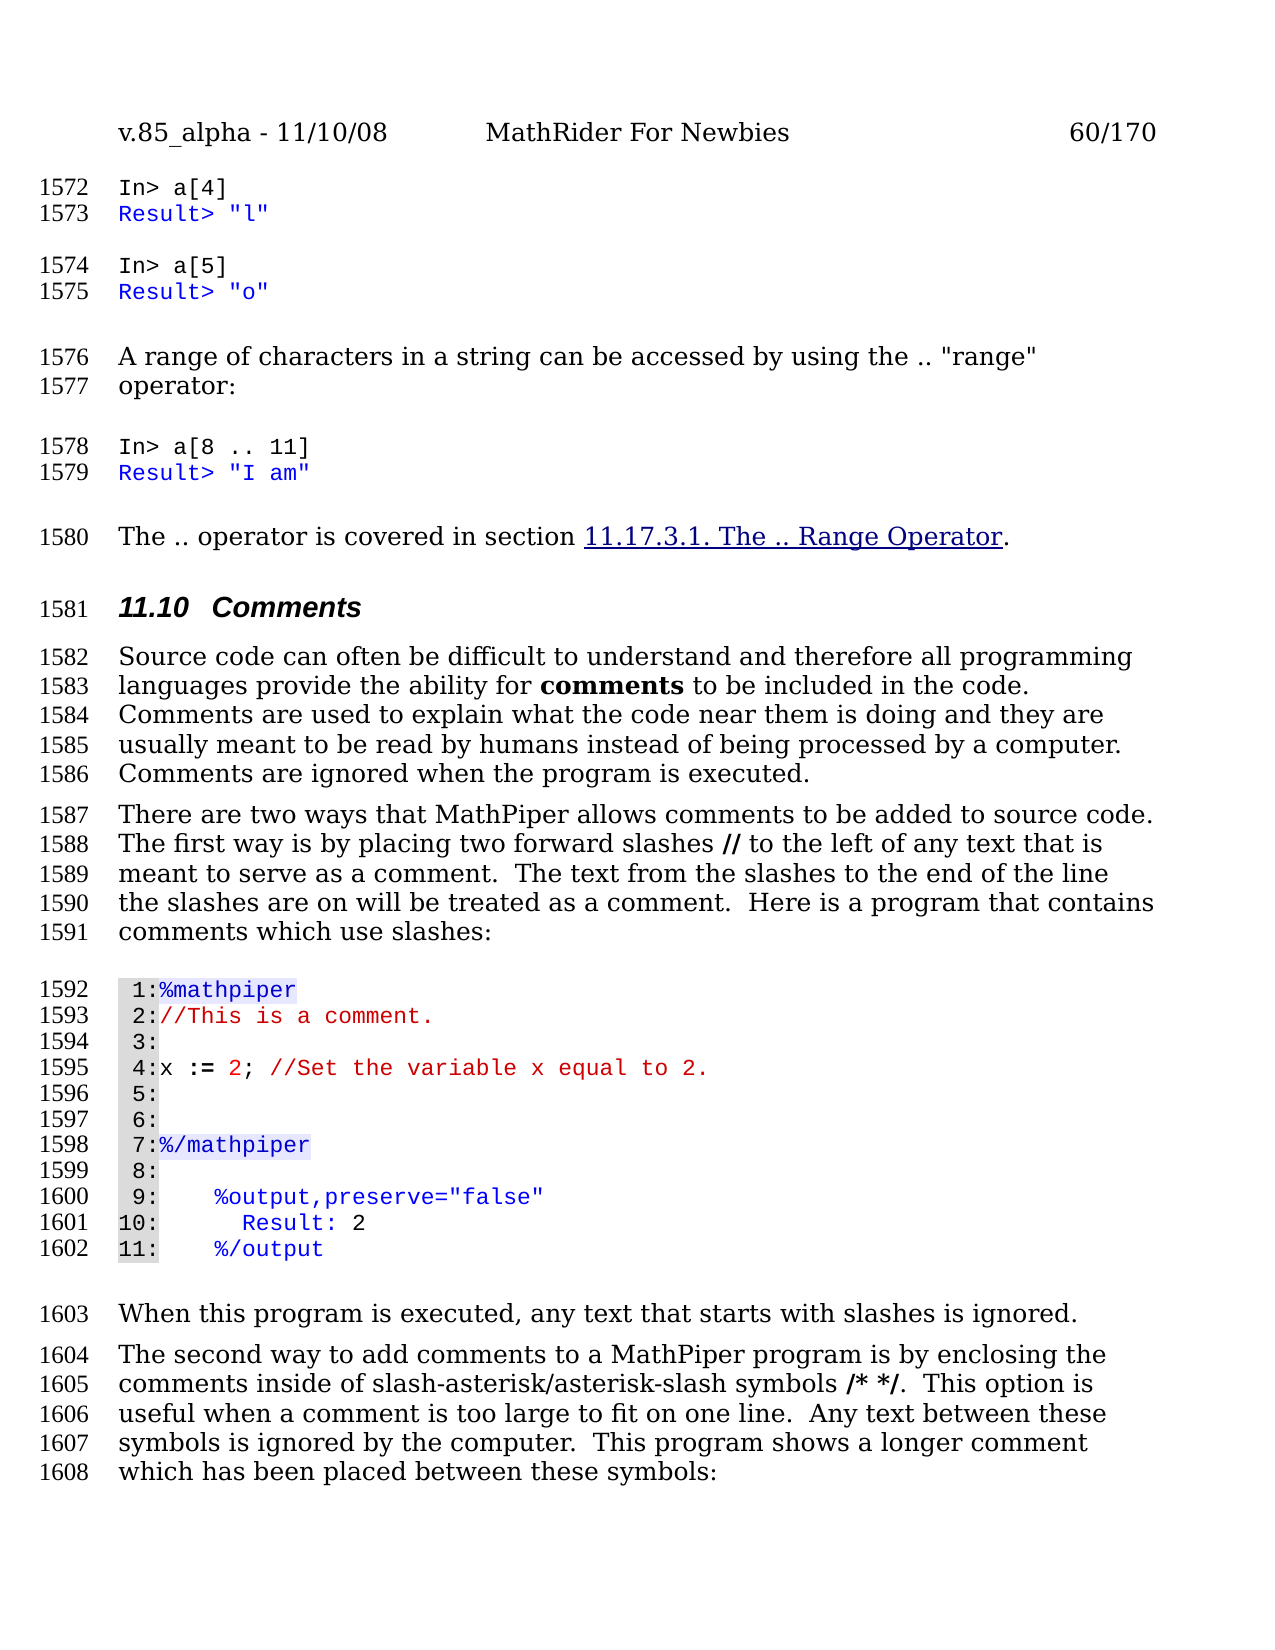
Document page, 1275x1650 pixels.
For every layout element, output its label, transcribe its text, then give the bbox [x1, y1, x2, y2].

text Result> "l" [118, 203, 1157, 229]
text The second way to add comments to a MathPiper program is by enclosing the comments inside of slash-asterisk/asterisk-slash symbols /* */. This option is useful when a comment is too large to fit on one line. Any text between these symbols is ignored by the computer. This program shows a longer comment which has been placed between these symbols: [118, 1340, 1157, 1486]
text Result> "o" [118, 281, 1157, 306]
text When this program is executed, any text that starts with slashes is ignored. [118, 1299, 1157, 1328]
text In> a[5] [118, 254, 1157, 281]
text 10: Result: 2 [118, 1212, 1157, 1238]
text The .. operator is covered in section 11.17.3.1. The .. Range Operator. [118, 522, 1157, 551]
text There are two ways that MathPiper allows comments to be added to source code. The first way is by placing two forward slashes // to the left of any text that is meant to serve as a comment. The text from the slashes to the end of the line the slashes are on will be treated as a comment. Here is a program that contains comments which use slashes: [118, 800, 1157, 946]
text 9: %output,preserve="false" [118, 1186, 1157, 1212]
text Result> "I am" [118, 461, 1157, 487]
text A range of characters in a string can be accessed by using the .. "range" operator: [118, 342, 1157, 400]
subtitle Comments [118, 591, 1157, 624]
text In> a[8 .. 11] [118, 435, 1157, 461]
text 11: %/output [118, 1238, 1157, 1263]
text 4:x := 2; //Set the variable x equal to 2. [118, 1056, 1157, 1082]
text 7:%/mathpiper [118, 1134, 1157, 1160]
text 6: [118, 1108, 1157, 1134]
text 1:%mathpiper [118, 978, 1157, 1004]
text In> a[4] [118, 177, 1157, 203]
text 5: [118, 1082, 1157, 1108]
text Source code can often be difficult to understand and therefore all programming languages provide the ability for comments to be included in the code. Comments are used to explain what the code near them is doing and they are usually meant to be read by humans instead of being processed by a computer. Comments are ignored when the program is executed. [118, 642, 1157, 788]
text 2://This is a comment. [118, 1004, 1157, 1030]
text 3: [118, 1030, 1157, 1056]
text 8: [118, 1160, 1157, 1186]
